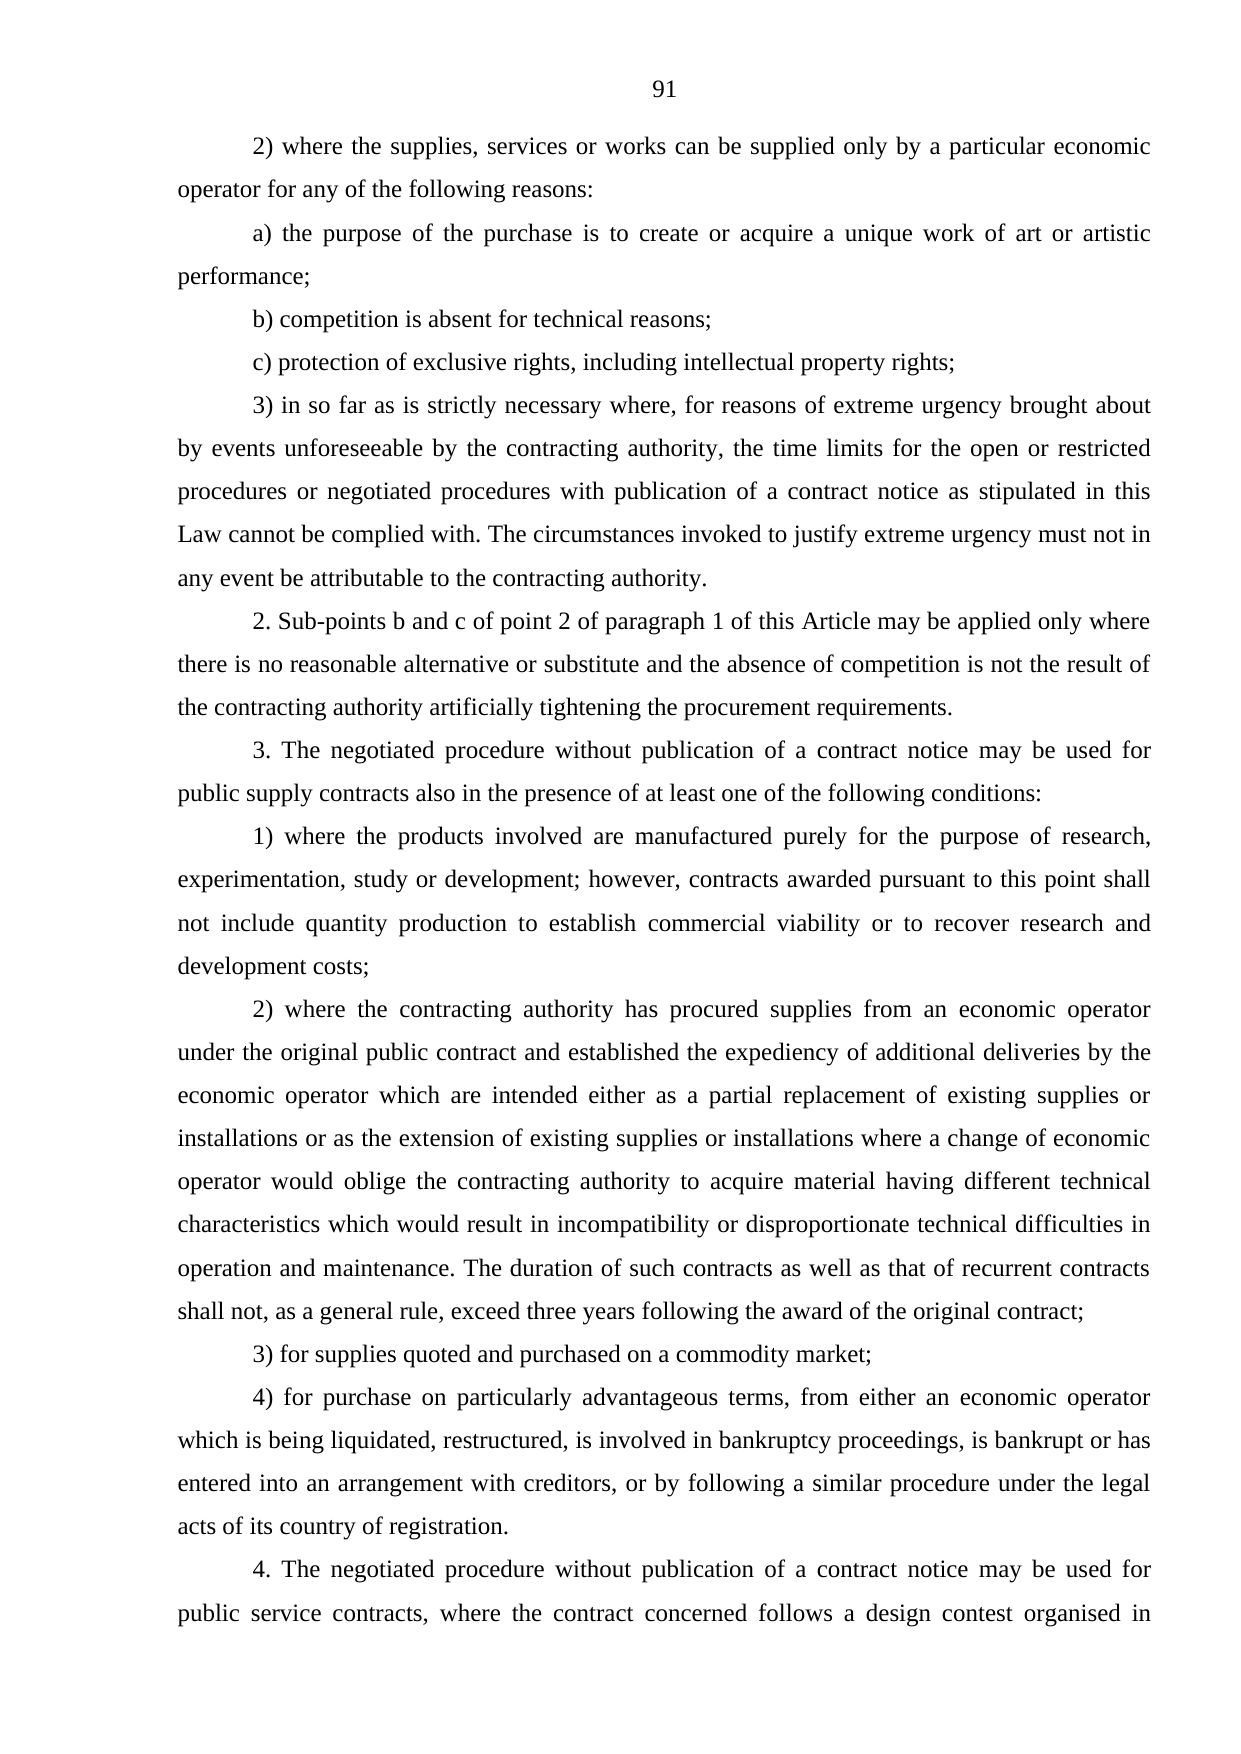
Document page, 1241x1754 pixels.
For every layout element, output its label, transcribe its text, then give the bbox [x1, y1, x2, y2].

text 2) where the contracting authority has procured supplies from an economic operator under the original public contract and established the expediency of additional deliveries by the economic operator which are intended either as a partial replacement of existing supplies or installations or as the extension of existing supplies or installations where a change of economic operator would oblige the contracting authority to acquire material having different technical characteristics which would result in incompatibility or disproportionate technical difficulties in operation and maintenance. The duration of such contracts as well as that of recurrent contracts shall not, as a general rule, exceed three years following the award of the original contract; [177, 994, 1152, 1324]
text 3. The negotiated procedure without publication of a contract notice may be used for public supply contracts also in the presence of at least one of the following conditions: [177, 735, 1152, 807]
text 3) for supplies quoted and purchased on a commodity market; [177, 1339, 1152, 1368]
text 4) for purchase on particularly advantageous terms, from either an economic operator which is being liquidated, restructured, is involved in bankruptcy proceedings, is bankrupt or has entered into an arrangement with creditors, or by following a similar procedure under the legal acts of its country of registration. [177, 1382, 1152, 1540]
text 4. The negotiated procedure without publication of a contract notice may be used for public service contracts, where the contract concerned follows a design contest organised in [177, 1554, 1152, 1626]
text c) protection of exclusive rights, including intellectual property rights; [177, 347, 1152, 376]
text b) competition is absent for technical reasons; [177, 304, 1152, 333]
text 2) where the supplies, services or works can be supplied only by a particular economic operator for any of the following reasons: [177, 131, 1152, 203]
text 3) in so far as is strictly necessary where, for reasons of extreme urgency brought about by events unforeseeable by the contracting authority, the time limits for the open or restricted procedures or negotiated procedures with publication of a contract notice as stipulated in this Law cannot be complied with. The circumstances invoked to justify extreme urgency must not in any event be attributable to the contracting authority. [177, 390, 1152, 591]
text 1) where the products involved are manufactured purely for the purpose of research, experimentation, study or development; however, contracts awarded pursuant to this point shall not include quantity production to establish commercial viability or to recover research and development costs; [177, 821, 1152, 979]
text a) the purpose of the purchase is to create or acquire a unique work of art or artistic performance; [177, 218, 1152, 289]
text 2. Sub-points b and c of point 2 of paragraph 1 of this Article may be applied only where there is no reasonable alternative or substitute and the absence of competition is not the result of the contracting authority artificially tightening the procurement requirements. [177, 606, 1152, 721]
